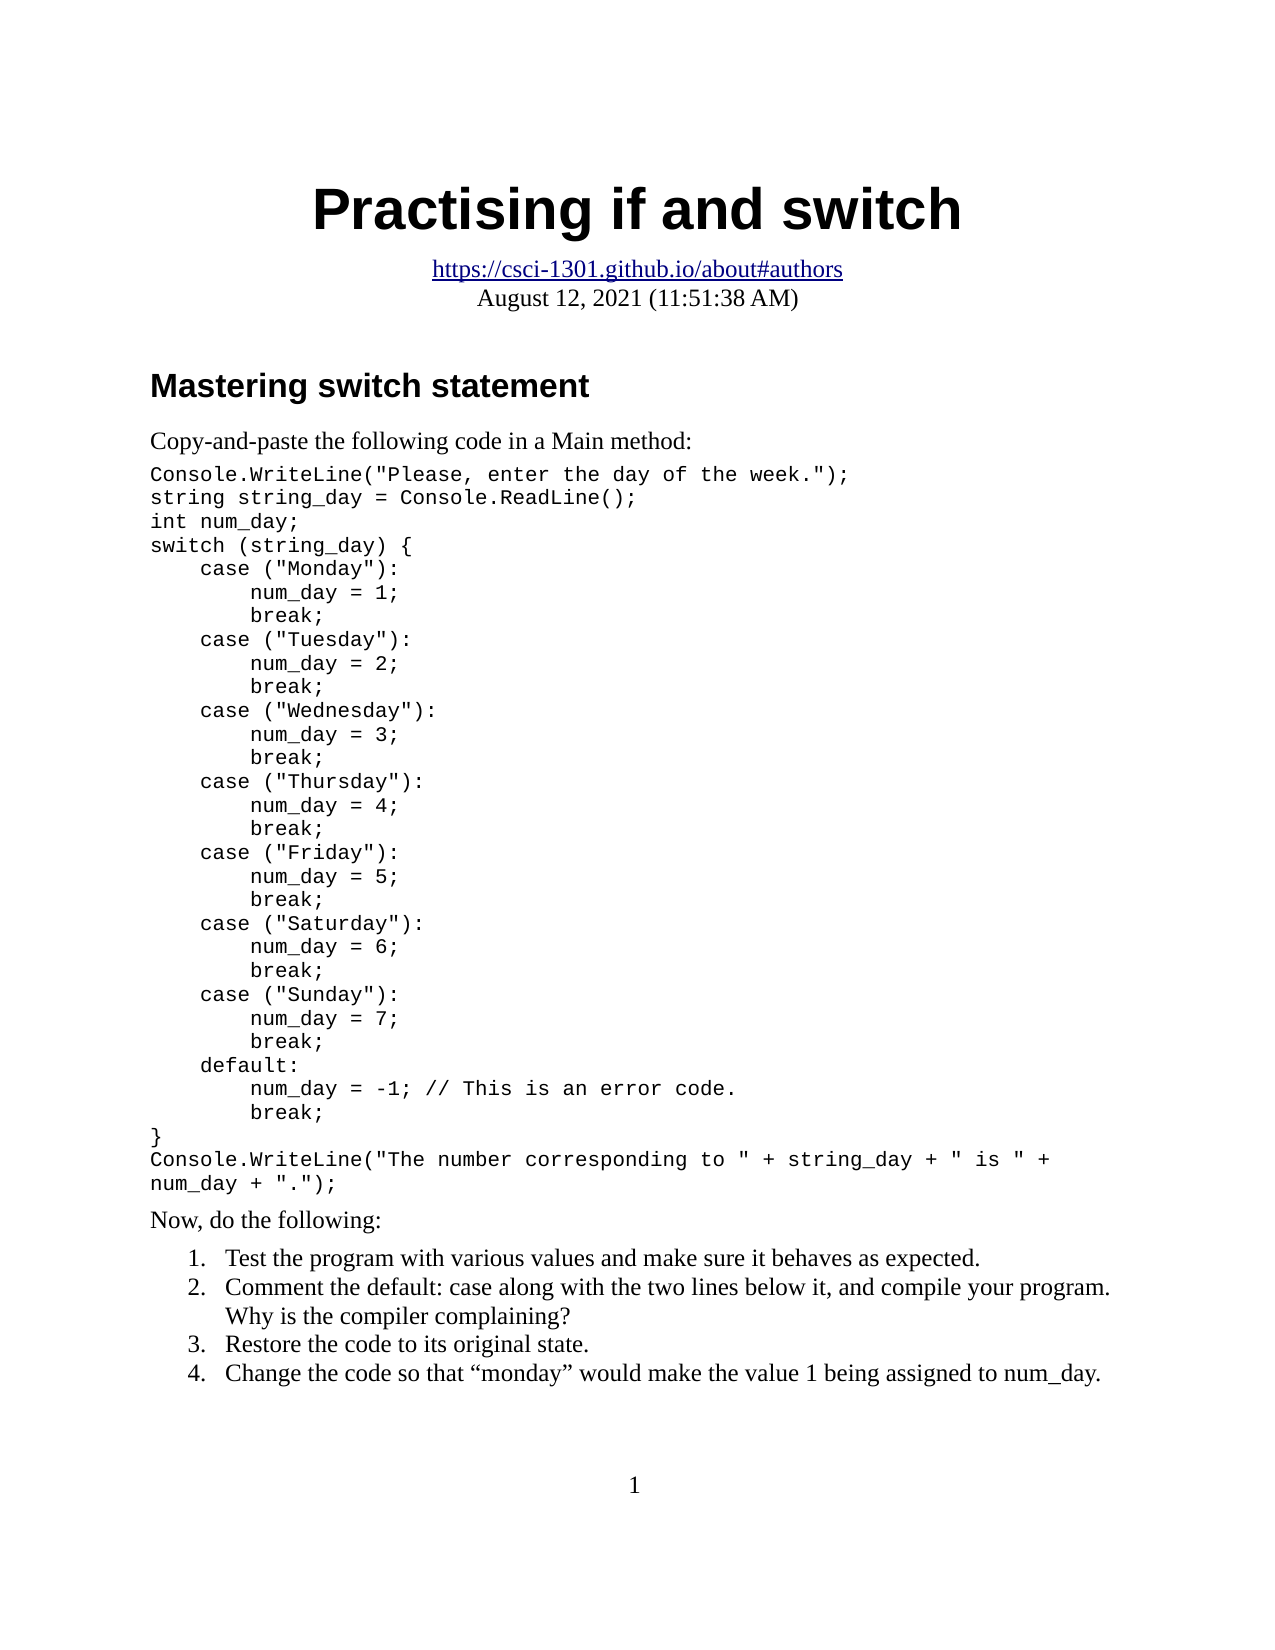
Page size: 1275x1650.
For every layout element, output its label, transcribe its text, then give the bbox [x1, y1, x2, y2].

text num_day = 6; [150, 937, 1125, 960]
text switch (string_day) { [150, 534, 1125, 558]
text August 12, 2021 (11:51:38 AM) [150, 283, 1125, 312]
list Test the program with various values and make sure it behaves as expected. [187, 1243, 1125, 1272]
title Practising if and switch [150, 175, 1125, 242]
text break; [150, 1102, 1125, 1126]
text break; [150, 889, 1125, 913]
text case ("Monday"): [150, 558, 1125, 582]
text Console.WriteLine("The number corresponding to " + string_day + " is " + num_day + "."); [150, 1149, 1125, 1197]
text case ("Friday"): [150, 842, 1125, 866]
text break; [150, 1031, 1125, 1055]
text break; [150, 747, 1125, 771]
text Console.WriteLine("Please, enter the day of the week."); [150, 464, 1125, 487]
text break; [150, 606, 1125, 629]
text num_day = 5; [150, 866, 1125, 889]
text string string_day = Console.ReadLine(); [150, 487, 1125, 511]
list Restore the code to its original state. [187, 1329, 1125, 1358]
text case ("Wednesday"): [150, 700, 1125, 724]
text break; [150, 676, 1125, 700]
text break; [150, 960, 1125, 984]
text int num_day; [150, 511, 1125, 534]
text case ("Saturday"): [150, 913, 1125, 937]
text Now, do the following: [150, 1206, 1125, 1234]
text num_day = 4; [150, 795, 1125, 818]
text case ("Tuesday"): [150, 629, 1125, 653]
text num_day = 3; [150, 724, 1125, 747]
text default: [150, 1055, 1125, 1078]
text https://csci-1301.github.io/about#authors [150, 254, 1125, 283]
text case ("Thursday"): [150, 771, 1125, 795]
text num_day = 1; [150, 582, 1125, 606]
list Comment the default: case along with the two lines below it, and compile your program. Why is the compiler complaining? [187, 1272, 1125, 1329]
list Change the code so that “monday” would make the value 1 being assigned to num_day. [187, 1358, 1125, 1387]
text Copy-and-paste the following code in a Main method: [150, 426, 1125, 455]
subtitle Mastering switch statement [150, 366, 1125, 404]
text } [150, 1126, 1125, 1149]
text break; [150, 818, 1125, 842]
text num_day = -1; // This is an error code. [150, 1078, 1125, 1102]
text num_day = 7; [150, 1007, 1125, 1031]
text case ("Sunday"): [150, 984, 1125, 1007]
text num_day = 2; [150, 653, 1125, 676]
